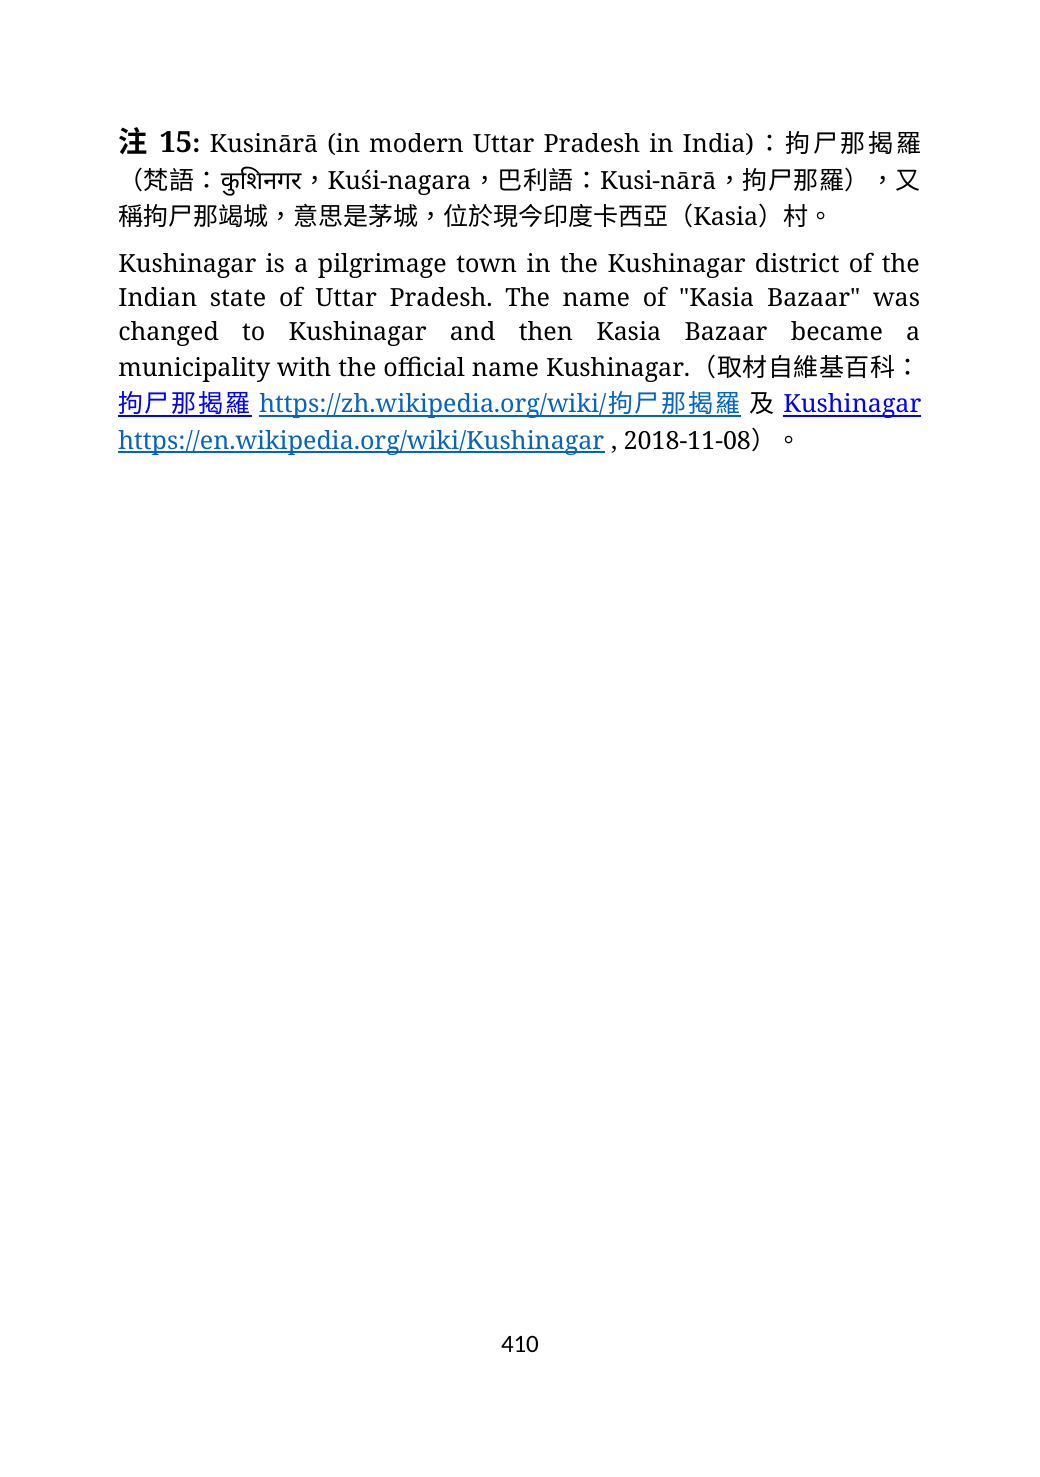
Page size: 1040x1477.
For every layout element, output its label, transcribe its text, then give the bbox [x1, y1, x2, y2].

text Kushinagar is a pilgrimage town in the Kushinagar district of the Indian state of Uttar Pradesh. The name of "Kasia Bazaar" was changed to Kushinagar and then Kasia Bazaar became a municipality with the official name Kushinagar.（取材自維基百科： 拘尸那揭羅 https://zh.wikipedia.org/wiki/拘尸那揭羅 及 Kushinagar https://en.wikipedia.org/wiki/Kushinagar , 2018-11-08）。 [118, 246, 921, 456]
text 注 15: Kusinārā (in modern Uttar Pradesh in India)：拘尸那揭羅（梵語：कुशिनगर，Kuśi-nagara，巴利語：Kusi-nārā，拘尸那羅），又稱拘尸那竭城，意思是茅城，位於現今印度卡西亞（Kasia）村。 [118, 118, 921, 233]
